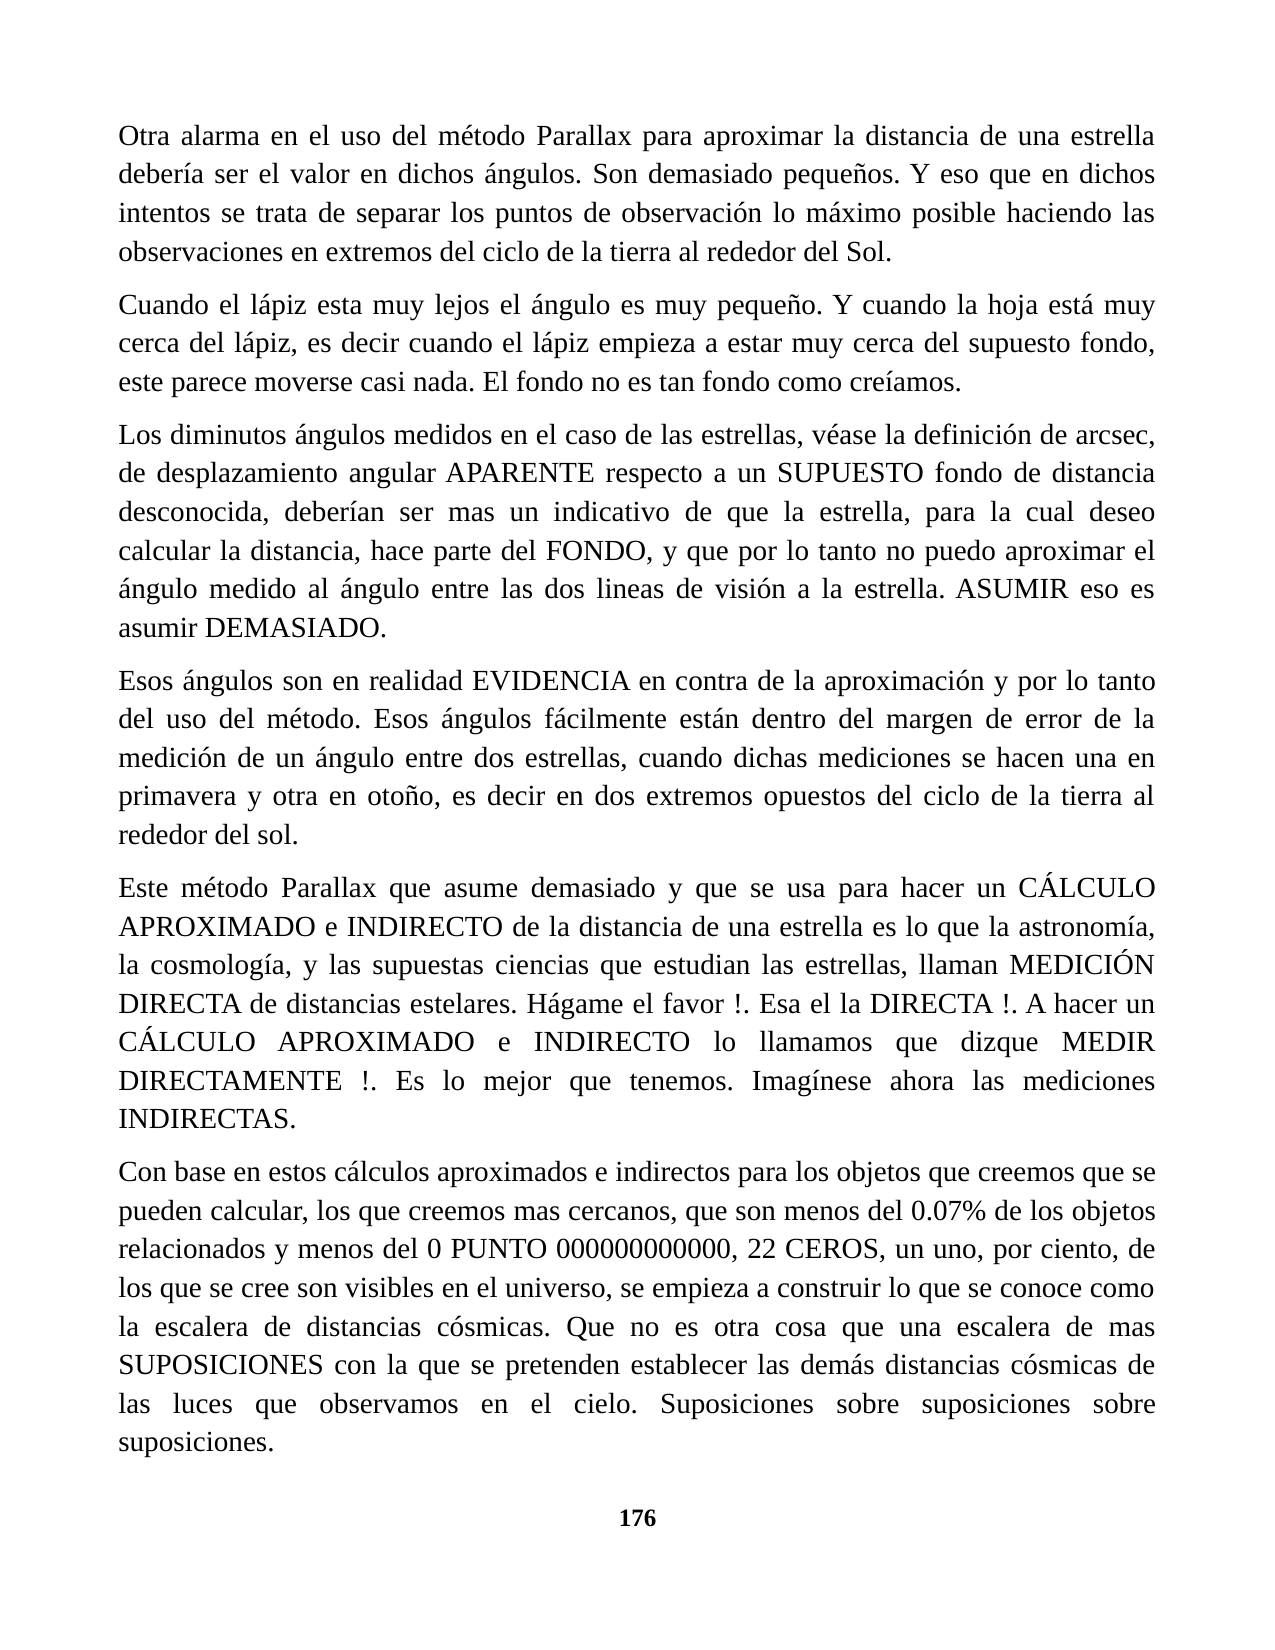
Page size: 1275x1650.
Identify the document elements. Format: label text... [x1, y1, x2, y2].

text Otra alarma en el uso del método Parallax para aproximar la distancia de una estrella debería ser el valor en dichos ángulos. Son demasiado pequeños. Y eso que en dichos intentos se trata de separar los puntos de observación lo máximo posible haciendo las observaciones en extremos del ciclo de la tierra al rededor del Sol. [118, 118, 1157, 267]
text Este método Parallax que asume demasiado y que se usa para hacer un CÁLCULO APROXIMADO e INDIRECTO de la distancia de una estrella es lo que la astronomía, la cosmología, y las supuestas ciencias que estudian las estrellas, llaman MEDICIÓN DIRECTA de distancias estelares. Hágame el favor !. Esa el la DIRECTA !. A hacer un CÁLCULO APROXIMADO e INDIRECTO lo llamamos que dizque MEDIR DIRECTAMENTE !. Es lo mejor que tenemos. Imagínese ahora las mediciones INDIRECTAS. [118, 870, 1157, 1135]
text Cuando el lápiz esta muy lejos el ángulo es muy pequeño. Y cuando la hoja está muy cerca del lápiz, es decir cuando el lápiz empieza a estar muy cerca del supuesto fondo, este parece moverse casi nada. El fondo no es tan fondo como creíamos. [118, 287, 1157, 397]
text Esos ángulos son en realidad EVIDENCIA en contra de la aproximación y por lo tanto del uso del método. Esos ángulos fácilmente están dentro del margen de error de la medición de un ángulo entre dos estrellas, cuando dichas mediciones se hacen una en primavera y otra en otoño, es decir en dos extremos opuestos del ciclo de la tierra al rededor del sol. [118, 663, 1157, 851]
text Los diminutos ángulos medidos en el caso de las estrellas, véase la definición de arcsec, de desplazamiento angular APARENTE respecto a un SUPUESTO fondo de distancia desconocida, deberían ser mas un indicativo de que la estrella, para la cual deseo calcular la distancia, hace parte del FONDO, y que por lo tanto no puedo aproximar el ángulo medido al ángulo entre las dos lineas de visión a la estrella. ASUMIR eso es asumir DEMASIADO. [118, 417, 1157, 643]
text Con base en estos cálculos aproximados e indirectos para los objetos que creemos que se pueden calcular, los que creemos mas cercanos, que son menos del 0.07% de los objetos relacionados y menos del 0 PUNTO 000000000000, 22 CEROS, un uno, por ciento, de los que se cree son visibles en el universo, se empieza a construir lo que se conoce como la escalera de distancias cósmicas. Que no es otra cosa que una escalera de mas SUPOSICIONES con la que se pretenden establecer las demás distancias cósmicas de las luces que observamos en el cielo. Suposiciones sobre suposiciones sobre suposiciones. [118, 1154, 1157, 1458]
